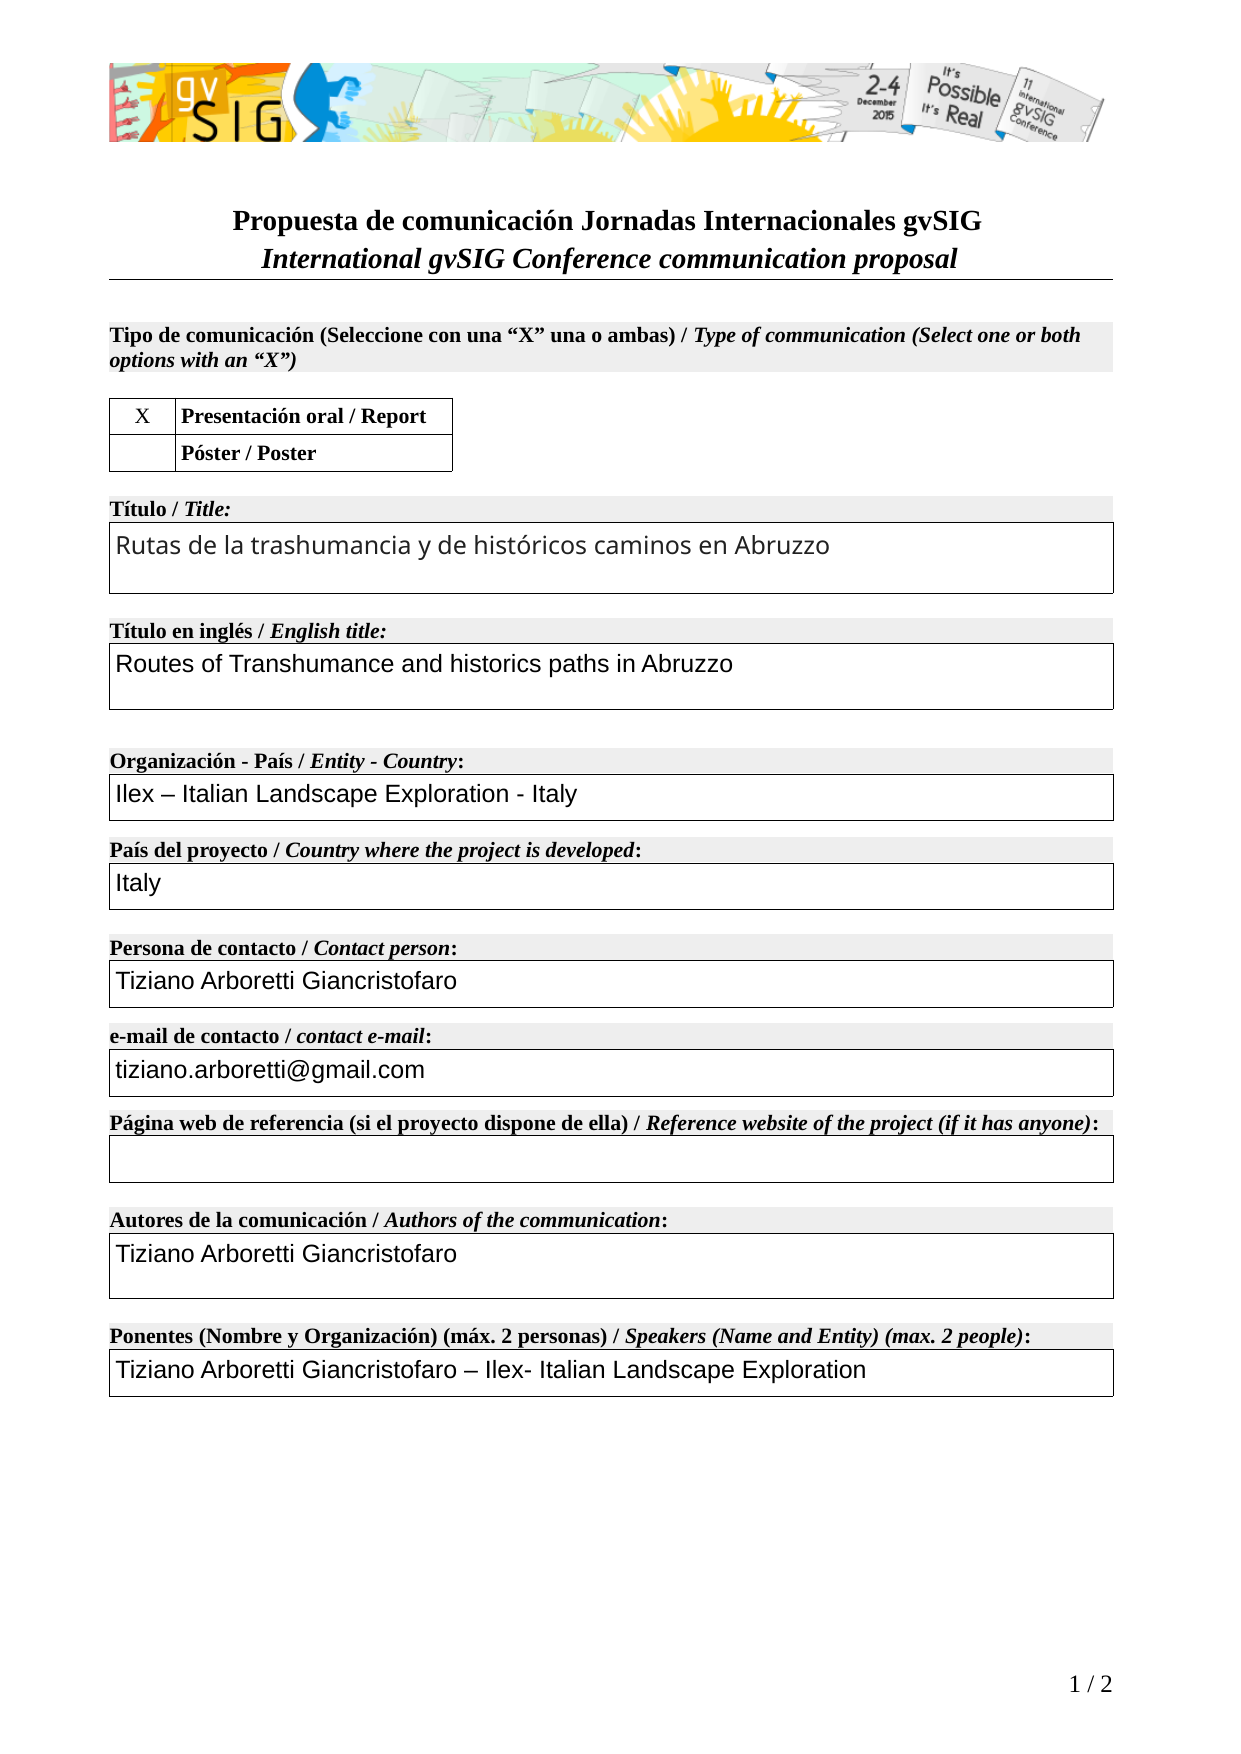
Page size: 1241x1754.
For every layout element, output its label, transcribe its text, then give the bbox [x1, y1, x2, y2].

text e-mail de contacto / contact e-mail: [109, 1023, 1113, 1049]
table_header [110, 1136, 1113, 1182]
text Página web de referencia (si el proyecto dispone de ella) / Reference website of the project (if it has anyone): [109, 1110, 1113, 1135]
table_cell [110, 435, 175, 471]
table_header Ilex – Italian Landscape Exploration - Italy [110, 775, 1113, 820]
text Título en inglés / English title: [109, 618, 1113, 643]
table_header Presentación oral / Report [176, 399, 452, 434]
table_header tiziano.arboretti@gmail.com [110, 1050, 1113, 1096]
picture [109, 63, 319, 142]
table_header Italy [110, 864, 1113, 909]
table_header X [110, 399, 175, 434]
text Título / Title: [109, 496, 1113, 522]
picture [321, 63, 1113, 142]
text Persona de contacto / Contact person: [109, 934, 1113, 960]
text Ponentes (Nombre y Organización) (máx. 2 personas) / Speakers (Name and Entity) (max. 2 people): [109, 1323, 1113, 1349]
table_header Routes of Transhumance and historics paths in Abruzzo [110, 644, 1113, 708]
table_cell Póster / Poster [176, 435, 452, 471]
table_header Rutas de la trashumancia y de históricos caminos en Abruzzo [110, 523, 1113, 592]
table_header Tiziano Arboretti Giancristofaro – Ilex- Italian Landscape Exploration [110, 1350, 1113, 1396]
table_header Tiziano Arboretti Giancristofaro [110, 1234, 1113, 1298]
text Autores de la comunicación / Authors of the communication: [109, 1207, 1113, 1233]
text País del proyecto / Country where the project is developed: [109, 837, 1113, 862]
text Tipo de comunicación (Seleccione con una “X” una o ambas) / Type of communication (Select one or both options with an “X”) [109, 322, 1113, 372]
text Organización - País / Entity - Country: [109, 748, 1113, 773]
table_header Tiziano Arboretti Giancristofaro [110, 961, 1113, 1007]
text Propuesta de comunicación Jornadas Internacionales gvSIG [109, 203, 1113, 236]
text International gvSIG Conference communication proposal [109, 236, 1113, 279]
